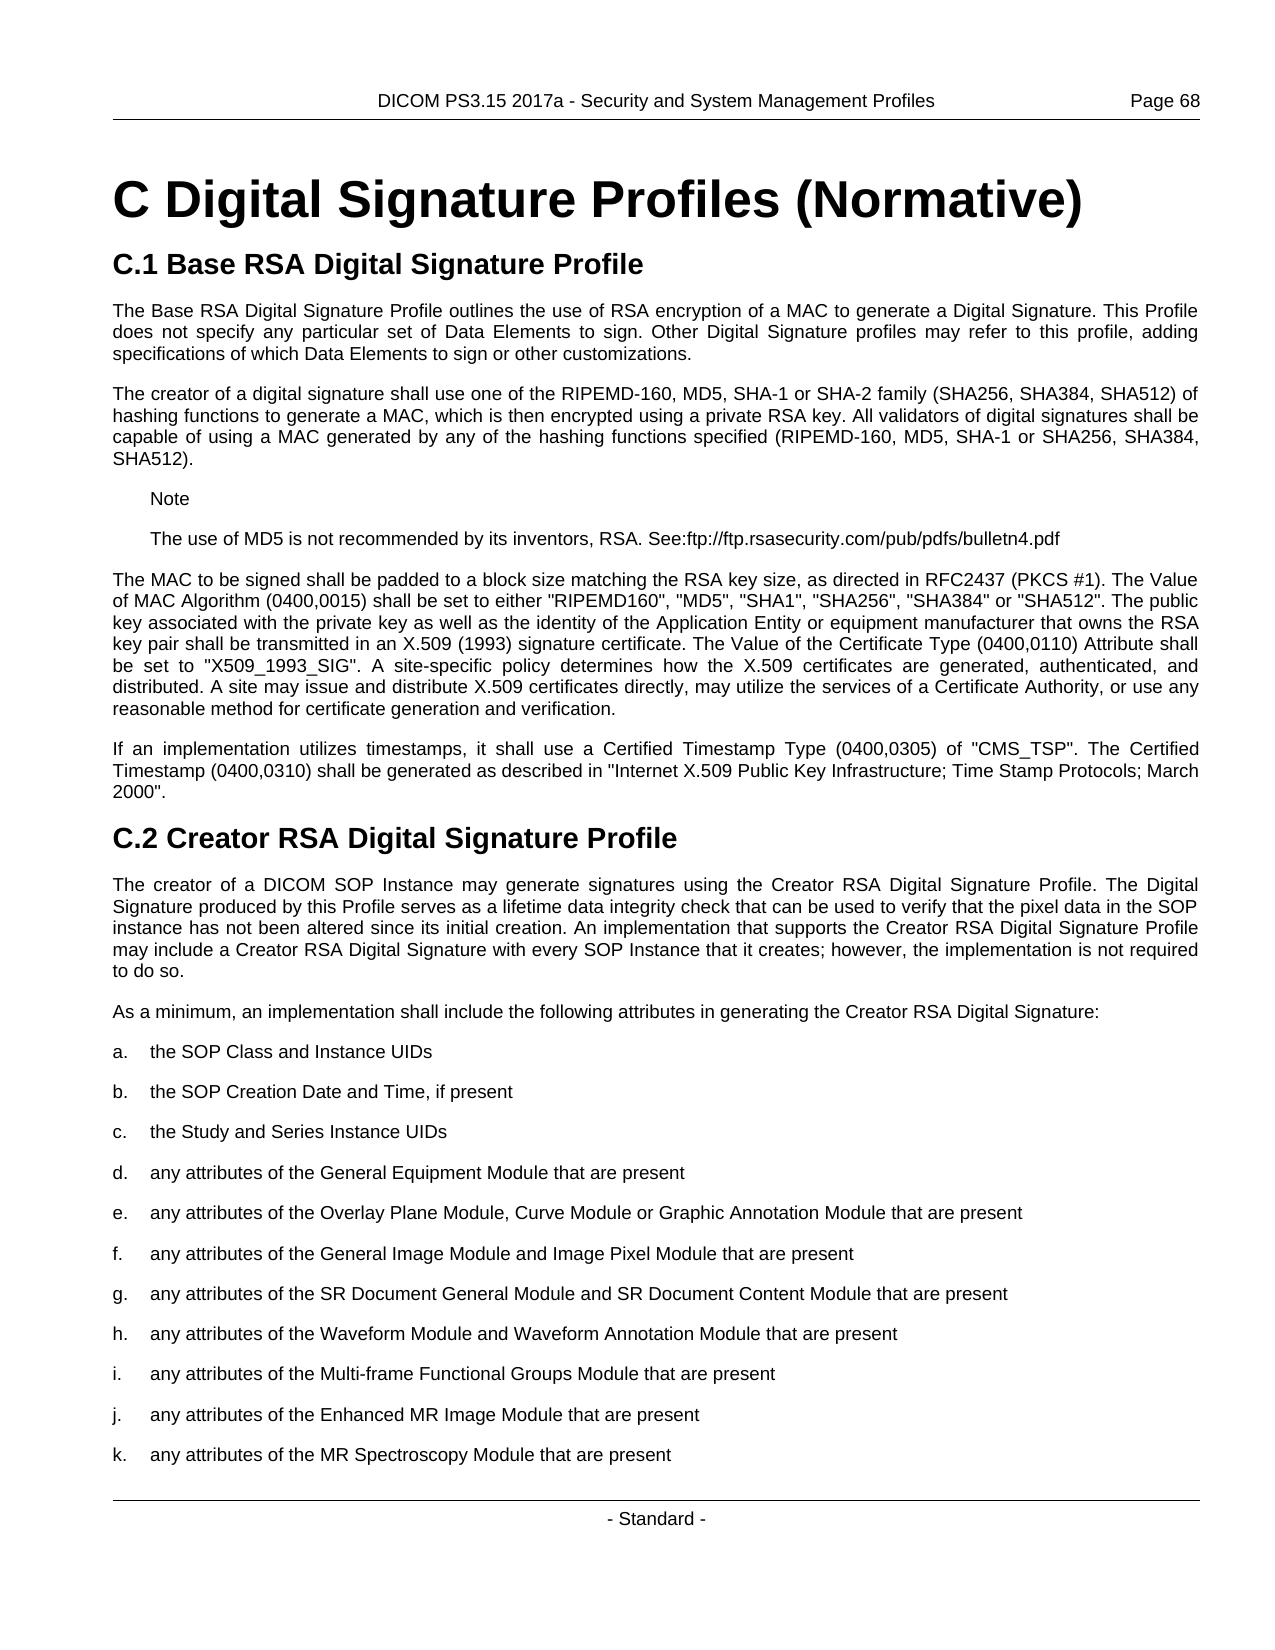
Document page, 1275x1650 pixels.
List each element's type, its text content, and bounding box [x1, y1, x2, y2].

text The creator of a DICOM SOP Instance may generate signatures using the Creator RSA Digital Signature Profile. The Digital Signature produced by this Profile serves as a lifetime data integrity check that can be used to verify that the pixel data in the SOP instance has not been altered since its initial creation. An implementation that supports the Creator RSA Digital Signature Profile may include a Creator RSA Digital Signature with every SOP Instance that it creates; however, the implementation is not required to do so. [112, 874, 1200, 982]
list any attributes of the Waveform Module and Waveform Annotation Module that are present [112, 1323, 1200, 1344]
text C Digital Signature Profiles (Normative) [112, 169, 1200, 228]
text The Base RSA Digital Signature Profile outlines the use of RSA encryption of a MAC to generate a Digital Signature. This Profile does not specify any particular set of Data Elements to sign. Other Digital Signature profiles may refer to this profile, adding specifications of which Data Elements to sign or other customizations. [112, 299, 1200, 364]
text C.2 Creator RSA Digital Signature Profile [112, 822, 1200, 855]
text C.1 Base RSA Digital Signature Profile [112, 247, 1200, 281]
list any attributes of the Enhanced MR Image Module that are present [112, 1403, 1200, 1425]
list the SOP Creation Date and Time, if present [112, 1081, 1200, 1103]
text The MAC to be signed shall be padded to a block size matching the RSA key size, as directed in RFC2437 (PKCS #1). The Value of MAC Algorithm (0400,0015) shall be set to either "RIPEMD160", "MD5", "SHA1", "SHA256", "SHA384" or "SHA512". The public key associated with the private key as well as the identity of the Application Entity or equipment manufacturer that owns the RSA key pair shall be transmitted in an X.509 (1993) signature certificate. The Value of the Certificate Type (0400,0110) Attribute shall be set to "X509_1993_SIG". A site-specific policy determines how the X.509 certificates are generated, authenticated, and distributed. A site may issue and distribute X.509 certificates directly, may utilize the services of a Certificate Authority, or use any reasonable method for certificate generation and verification. [112, 568, 1200, 719]
list the SOP Class and Instance UIDs [112, 1041, 1200, 1062]
list the Study and Series Instance UIDs [112, 1121, 1200, 1143]
list any attributes of the General Equipment Module that are present [112, 1162, 1200, 1183]
list any attributes of the Overlay Plane Module, Curve Module or Graphic Annotation Module that are present [112, 1202, 1200, 1223]
text The use of MD5 is not recommended by its inventors, RSA. See:ftp://ftp.rsasecurity.com/pub/pdfs/bulletn4.pdf [150, 528, 1162, 550]
text The creator of a digital signature shall use one of the RIPEMD-160, MD5, SHA-1 or SHA-2 family (SHA256, SHA384, SHA512) of hashing functions to generate a MAC, which is then encrypted using a private RSA key. All validators of digital signatures shall be capable of using a MAC generated by any of the hashing functions specified (RIPEMD-160, MD5, SHA-1 or SHA256, SHA384, SHA512). [112, 383, 1200, 469]
text Note [150, 488, 1162, 509]
list any attributes of the MR Spectroscopy Module that are present [112, 1444, 1200, 1465]
list any attributes of the SR Document General Module and SR Document Content Module that are present [112, 1283, 1200, 1304]
list any attributes of the General Image Module and Image Pixel Module that are present [112, 1242, 1200, 1264]
text If an implementation utilizes timestamps, it shall use a Certified Timestamp Type (0400,0305) of "CMS_TSP". The Certified Timestamp (0400,0310) shall be generated as described in "Internet X.509 Public Key Infrastructure; Time Stamp Protocols; March 2000". [112, 738, 1200, 803]
text As a minimum, an implementation shall include the following attributes in generating the Creator RSA Digital Signature: [112, 1000, 1200, 1022]
list any attributes of the Multi-frame Functional Groups Module that are present [112, 1363, 1200, 1385]
